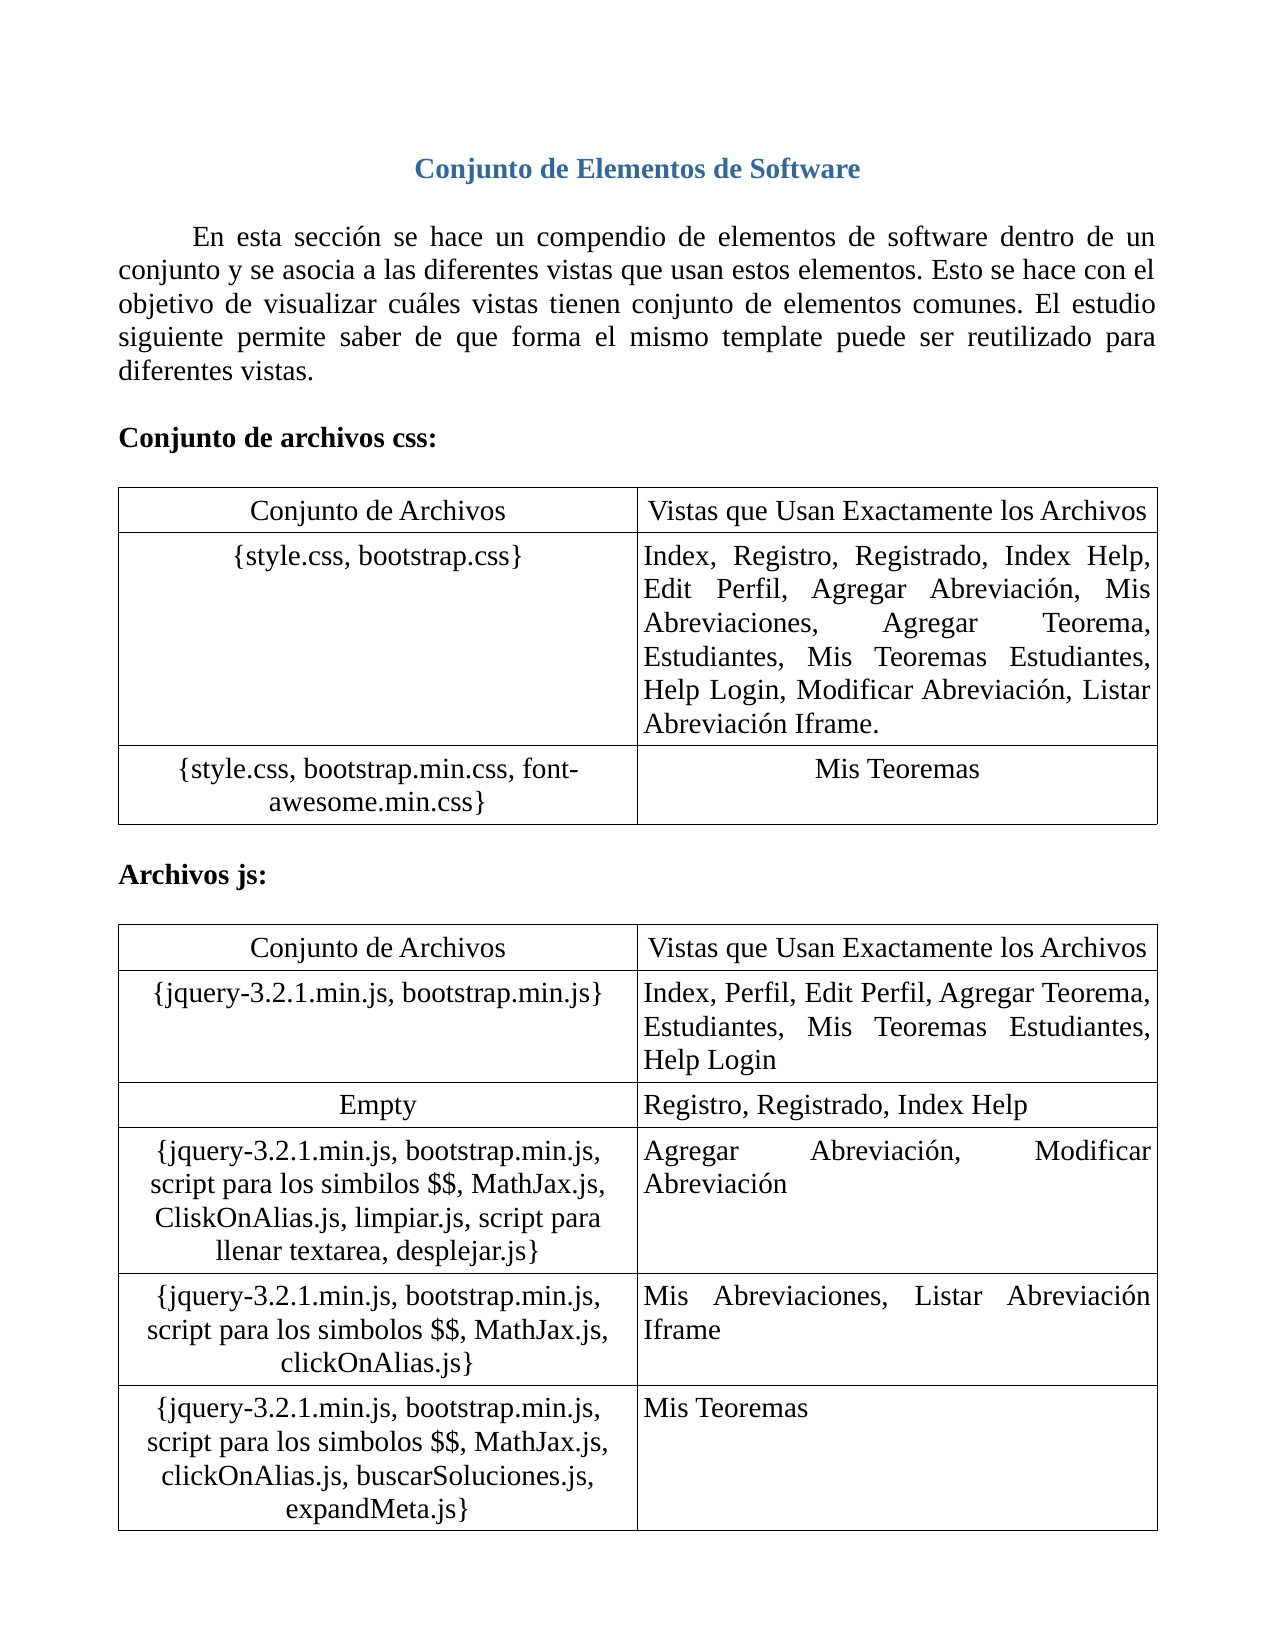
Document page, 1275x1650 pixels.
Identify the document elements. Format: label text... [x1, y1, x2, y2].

table_cell Registro, Registrado, Index Help [638, 1083, 1157, 1127]
text Conjunto de Elementos de Software [118, 152, 1157, 185]
table_cell Index, Registro, Registrado, Index Help, Edit Perfil, Agregar Abreviación, Mis Abreviaciones, Agregar Teorema, Estudiantes, Mis Teoremas Estudiantes, Help Login, Modificar Abreviación, Listar Abreviación Iframe. [638, 533, 1157, 745]
table_cell {jquery-3.2.1.min.js, bootstrap.min.js, script para los simbolos $$, MathJax.js, clickOnAlias.js, buscarSoluciones.js, expandMeta.js} [119, 1386, 637, 1530]
table_cell {jquery-3.2.1.min.js, bootstrap.min.js, script para los simbilos $$, MathJax.js, CliskOnAlias.js, limpiar.js, script para llenar textarea, desplejar.js} [119, 1128, 637, 1272]
table_cell Mis Abreviaciones, Listar Abreviación Iframe [638, 1274, 1157, 1385]
table_cell {style.css, bootstrap.min.css, font-awesome.min.css} [119, 746, 637, 824]
table_cell {jquery-3.2.1.min.js, bootstrap.min.js} [119, 971, 637, 1082]
table_header Conjunto de Archivos [119, 488, 637, 532]
table_cell Mis Teoremas [638, 746, 1157, 824]
table_cell {style.css, bootstrap.css} [119, 533, 637, 745]
table_cell Empty [119, 1083, 637, 1127]
table_header Vistas que Usan Exactamente los Archivos [638, 925, 1157, 969]
table_cell Index, Perfil, Edit Perfil, Agregar Teorema, Estudiantes, Mis Teoremas Estudiantes, Help Login [638, 971, 1157, 1082]
table_cell {jquery-3.2.1.min.js, bootstrap.min.js, script para los simbolos $$, MathJax.js, clickOnAlias.js} [119, 1274, 637, 1385]
table_cell Agregar Abreviación, Modificar Abreviación [638, 1128, 1157, 1272]
text Conjunto de archivos css: [118, 420, 1157, 453]
table_cell Mis Teoremas [638, 1386, 1157, 1530]
table_header Conjunto de Archivos [119, 925, 637, 969]
text Archivos js: [118, 857, 1157, 891]
text En esta sección se hace un compendio de elementos de software dentro de un conjunto y se asocia a las diferentes vistas que usan estos elementos. Esto se hace con el objetivo de visualizar cuáles vistas tienen conjunto de elementos comunes. El estudio siguiente permite saber de que forma el mismo template puede ser reutilizado para diferentes vistas. [118, 219, 1157, 386]
table_header Vistas que Usan Exactamente los Archivos [638, 488, 1157, 532]
